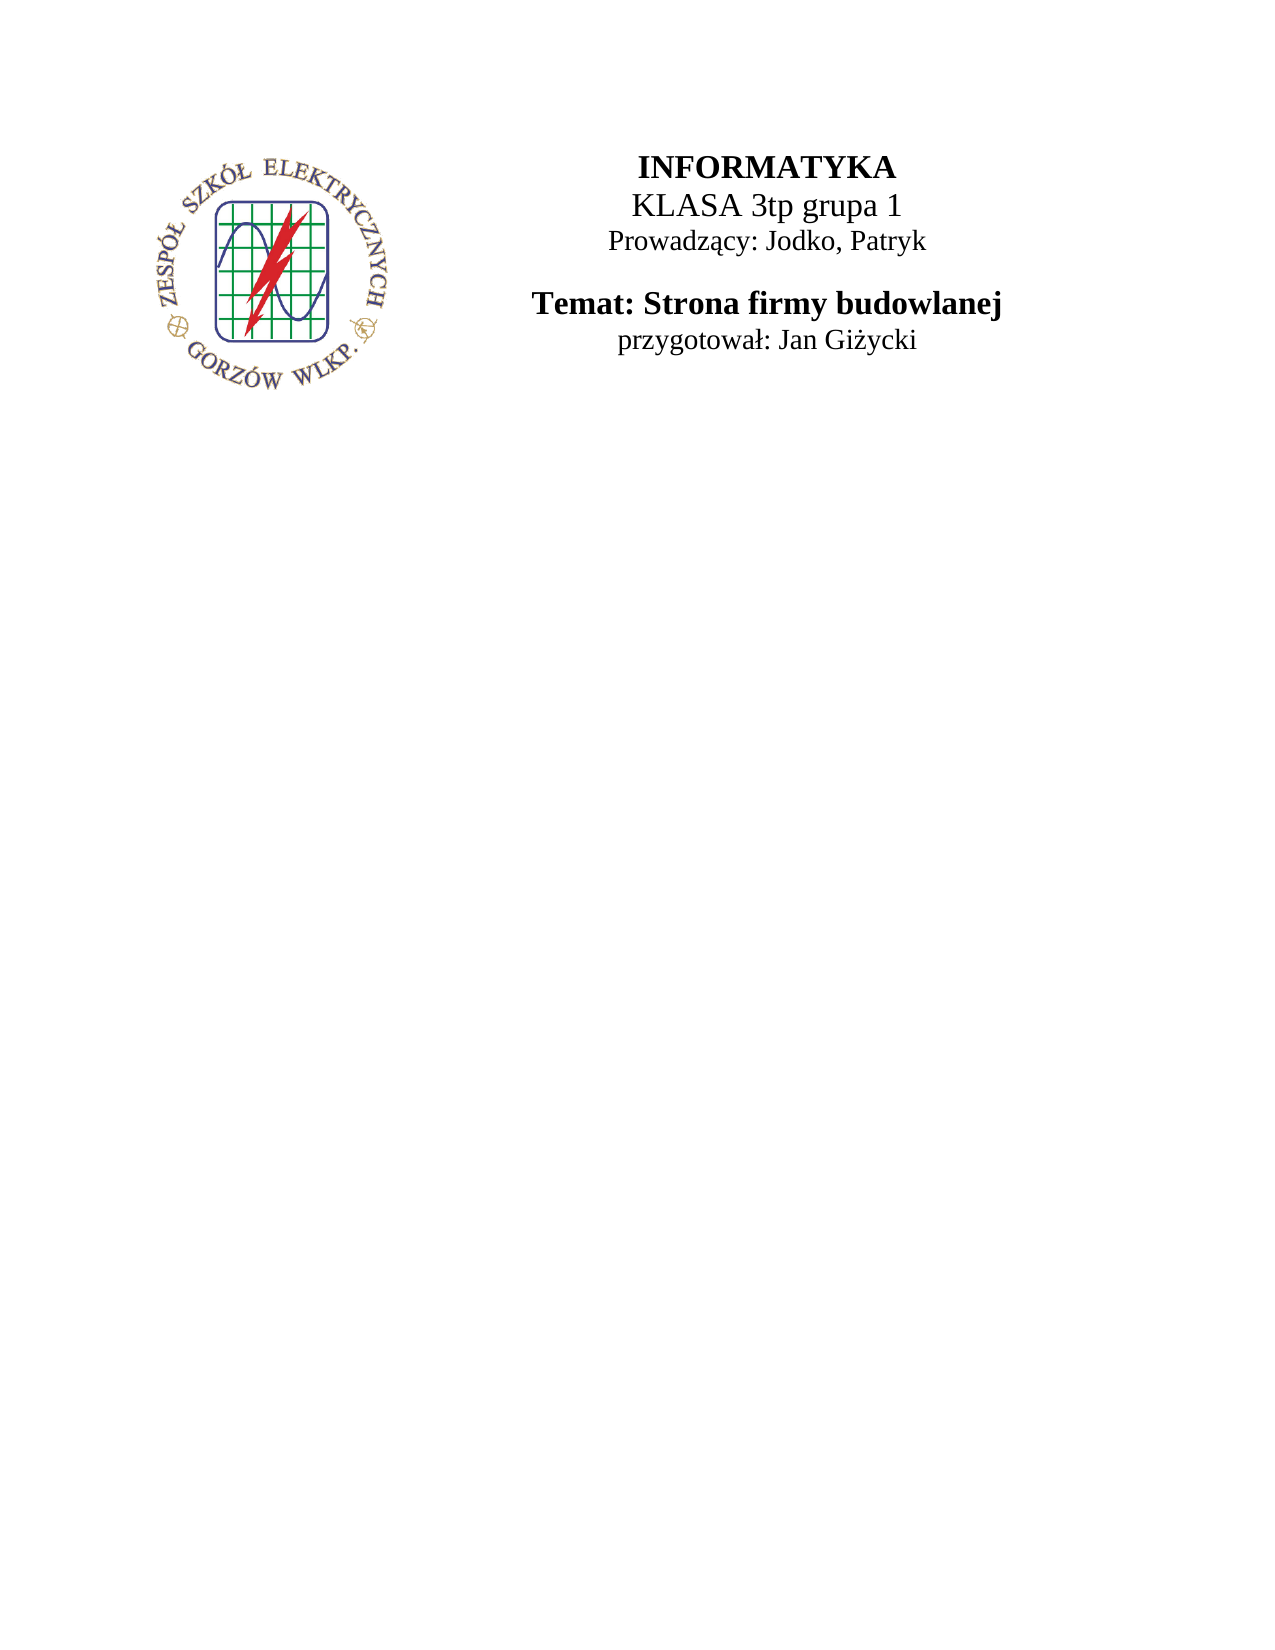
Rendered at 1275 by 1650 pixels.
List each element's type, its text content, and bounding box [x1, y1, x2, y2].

table_header [413, 147, 472, 398]
picture [129, 146, 413, 398]
table_header [118, 147, 129, 398]
table_header INFORMATYKA KLASA 3tp grupa 1 Prowadzący: Jodko, Patryk Temat: Strona firmy budowlanej przygotował: Jan Giżycki [472, 147, 1062, 398]
